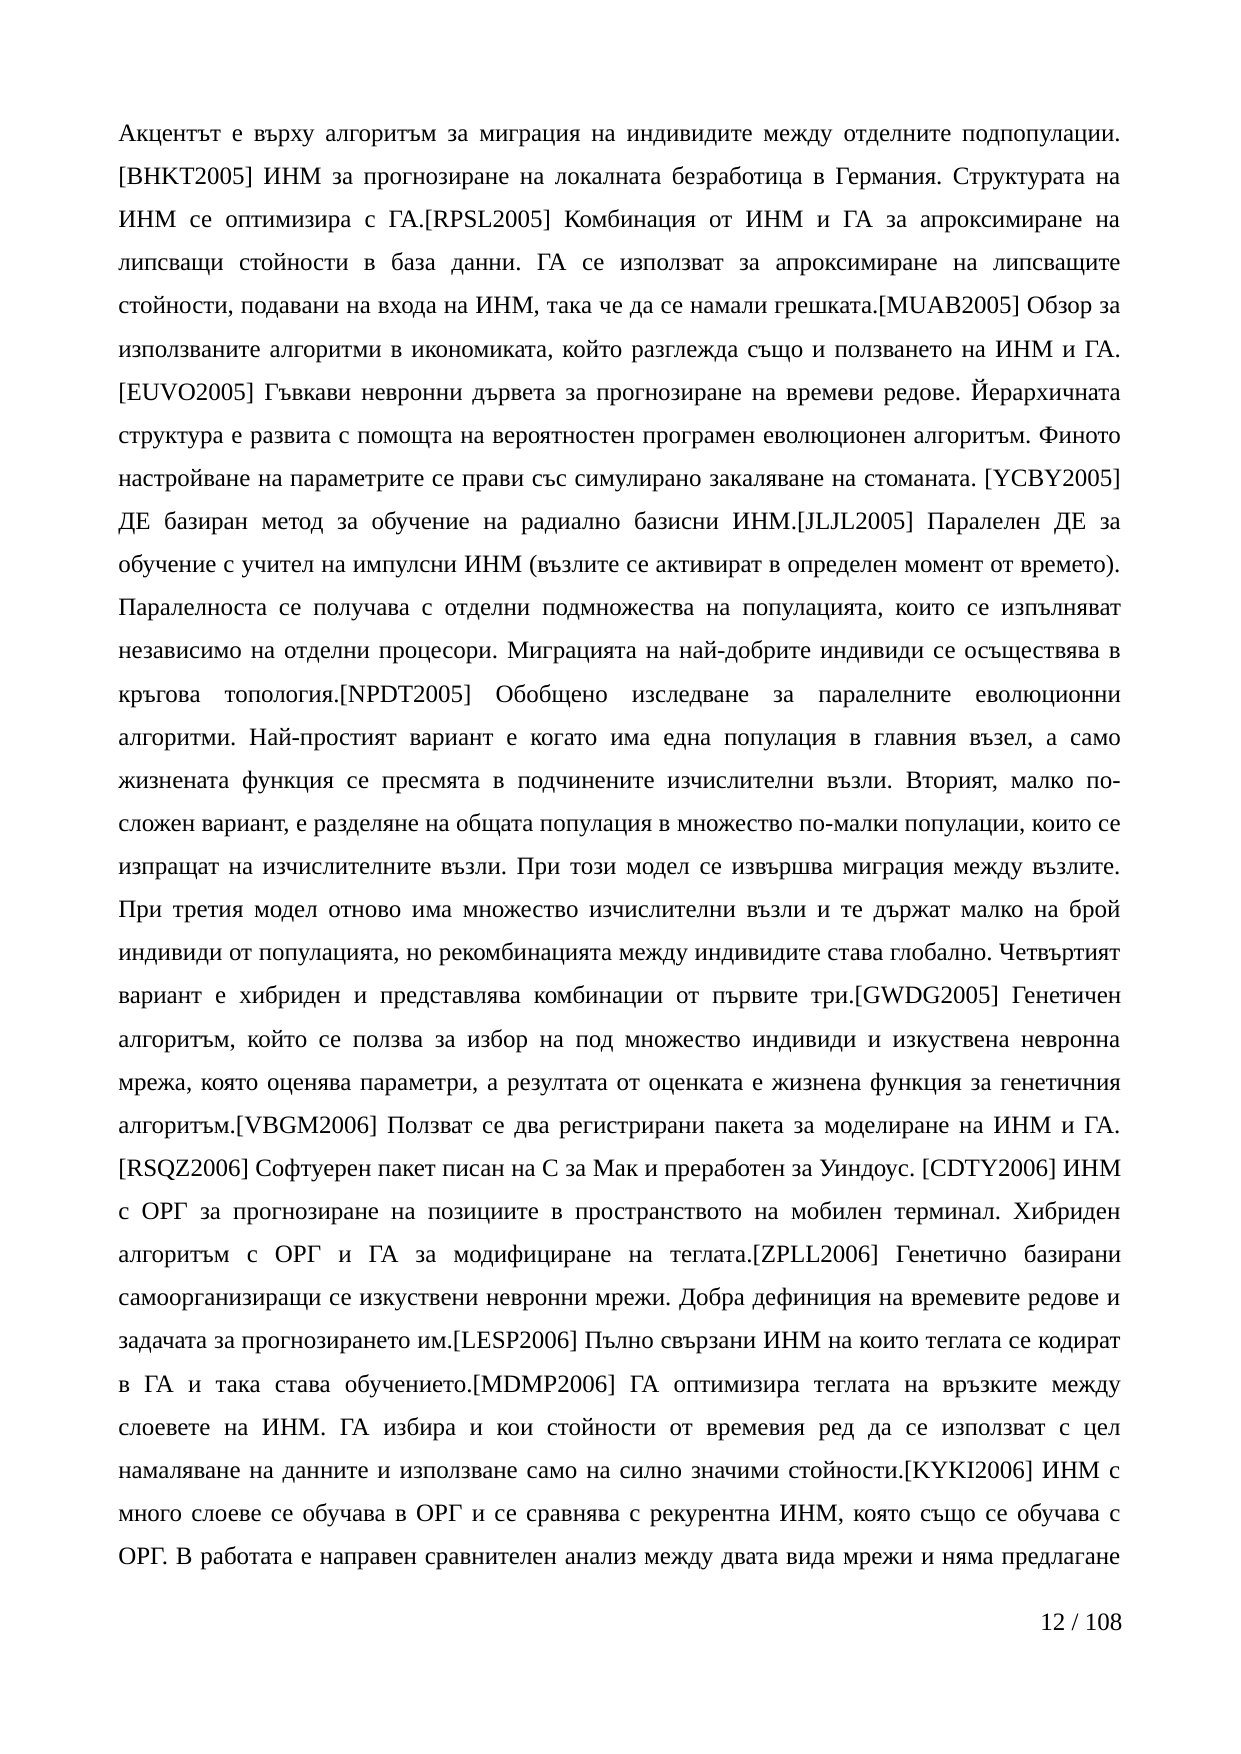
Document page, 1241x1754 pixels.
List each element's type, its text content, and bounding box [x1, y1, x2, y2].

text Акцентът е върху алгоритъм за миграция на индивидите между отделните подпопулации.[BHKT2005] ИНМ за прогнозиране на локалната безработица в Германия. Структурата на ИНМ се оптимизира с ГА.[RPSL2005] Комбинация от ИНМ и ГА за апроксимиране на липсващи стойности в база данни. ГА се използват за апроксимиране на липсващите стойности, подавани на входа на ИНМ, така че да се намали грешката.[MUAB2005] Обзор за използваните алгоритми в икономиката, който разглежда също и ползването на ИНМ и ГА.[EUVO2005] Гъвкави невронни дървета за прогнозиране на времеви редове. Йерархичната структура е развита с помощта на вероятностен програмен еволюционен алгоритъм. Финото настройване на параметрите се прави със симулирано закаляване на стоманата. [YCBY2005] ДЕ базиран метод за обучение на радиално базисни ИНМ.[JLJL2005] Паралелен ДЕ за обучение с учител на импулсни ИНМ (възлите се активират в определен момент от времето). Паралелноста се получава с отделни подмножества на популацията, които се изпълняват независимо на отделни процесори. Миграцията на най-добрите индивиди се осъществява в кръгова топология.[NPDT2005] Обобщено изследване за паралелните еволюционни алгоритми. Най-простият вариант е когато има една популация в главния възел, а само жизнената функция се пресмята в подчинените изчислителни възли. Вторият, малко по-сложен вариант, е разделяне на общата популация в множество по-малки популации, които се изпращат на изчислителните възли. При този модел се извършва миграция между възлите. При третия модел отново има множество изчислителни възли и те държат малко на брой индивиди от популацията, но рекомбинацията между индивидите става глобално. Четвъртият вариант е хибриден и представлява комбинации от първите три.[GWDG2005] Генетичен алгоритъм, който се ползва за избор на под множество индивиди и изкуствена невронна мрежа, която оценява параметри, а резултата от оценката е жизнена функция за генетичния алгоритъм.[VBGM2006] Ползват се два регистрирани пакета за моделиране на ИНМ и ГА.[RSQZ2006] Софтуерен пакет писан на С за Мак и преработен за Уиндоус. [CDTY2006] ИНМ с ОРГ за прогнозиране на позициите в пространството на мобилен терминал. Хибриден алгоритъм с ОРГ и ГА за модифициране на теглата.[ZPLL2006] Генетично базирани самоорганизиращи се изкуствени невронни мрежи. Добра дефиниция на времевите редове и задачата за прогнозирането им.[LESP2006] Пълно свързани ИНМ на които теглата се кодират в ГА и така става обучението.[MDMP2006] ГА оптимизира теглата на връзките между слоевете на ИНМ. ГА избира и кои стойности от времевия ред да се използват с цел намаляване на данните и използване само на силно значими стойности.[KYKI2006] ИНМ с много слоеве се обучава в ОРГ и се сравнява с рекурентна ИНМ, която също се обучава с ОРГ. В работата е направен сравнителен анализ между двата вида мрежи и няма предлагане [118, 118, 1122, 1570]
